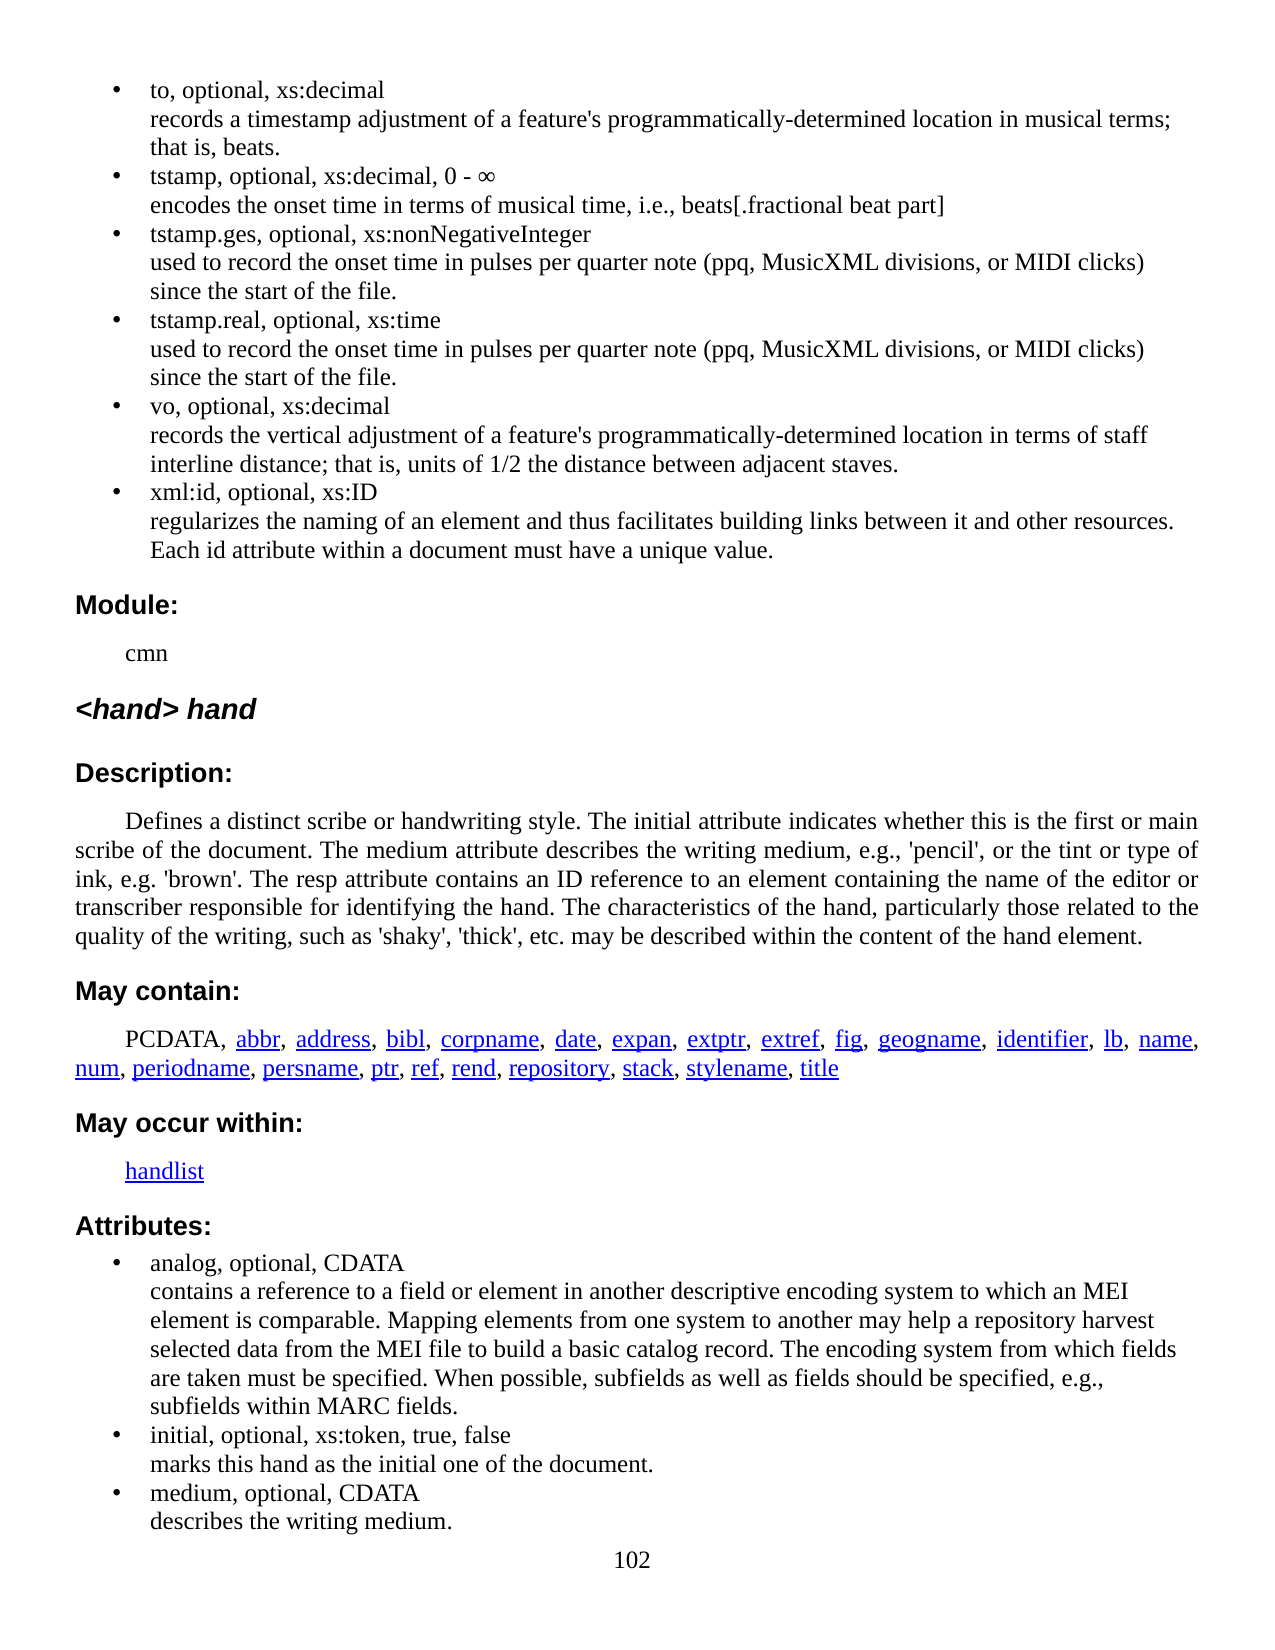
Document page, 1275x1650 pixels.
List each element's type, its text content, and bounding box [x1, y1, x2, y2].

list analog, optional, CDATA contains a reference to a field or element in another descriptive encoding system to which an MEI element is comparable. Mapping elements from one system to another may help a repository harvest selected data from the MEI file to build a basic catalog record. The encoding system from which fields are taken must be specified. When possible, subfields as well as fields should be specified, e.g., subfields within MARC fields. [112, 1248, 1200, 1420]
text Defines a distinct scribe or handwriting style. The initial attribute indicates whether this is the first or main scribe of the document. The medium attribute describes the writing medium, e.g., 'pencil', or the tint or type of ink, e.g. 'brown'. The resp attribute contains an ID reference to an element containing the name of the editor or transcriber responsible for identifying the hand. The characteristics of the hand, particularly those related to the quality of the writing, such as 'shaky', 'thick', etc. may be described within the content of the hand element. [75, 806, 1200, 950]
list to, optional, xs:decimal records a timestamp adjustment of a feature's programmatically-determined location in musical terms; that is, beats. [112, 75, 1200, 161]
list xml:id, optional, xs:ID regularizes the naming of an element and thus facilitates building links between it and other resources. Each id attribute within a document must have a unique value. [112, 477, 1200, 564]
subtitle <hand> hand [75, 692, 1200, 726]
subtitle Attributes: [75, 1210, 1200, 1241]
subtitle May occur within: [75, 1107, 1200, 1138]
list tstamp.real, optional, xs:time used to record the onset time in pulses per quarter note (ppq, MusicXML divisions, or MIDI clicks) since the start of the file. [112, 305, 1200, 391]
list tstamp.ges, optional, xs:nonNegativeInteger used to record the onset time in pulses per quarter note (ppq, MusicXML divisions, or MIDI clicks) since the start of the file. [112, 219, 1200, 305]
subtitle Description: [75, 757, 1200, 788]
list initial, optional, xs:token, true, false marks this hand as the initial one of the document. [112, 1420, 1200, 1478]
text cmn [75, 638, 1200, 667]
list vo, optional, xs:decimal records the vertical adjustment of a feature's programmatically-determined location in terms of staff interline distance; that is, units of 1/2 the distance between adjacent staves. [112, 391, 1200, 477]
text handlist [75, 1156, 1200, 1185]
subtitle Module: [75, 589, 1200, 620]
text PCDATA, abbr, address, bibl, corpname, date, expan, extptr, extref, fig, geogname, identifier, lb, name, num, periodname, persname, ptr, ref, rend, repository, stack, stylename, title [75, 1024, 1200, 1082]
list tstamp, optional, xs:decimal, 0 - ∞ encodes the onset time in terms of musical time, i.e., beats[.fractional beat part] [112, 161, 1200, 219]
subtitle May contain: [75, 975, 1200, 1006]
list medium, optional, CDATA describes the writing medium. [112, 1478, 1200, 1535]
